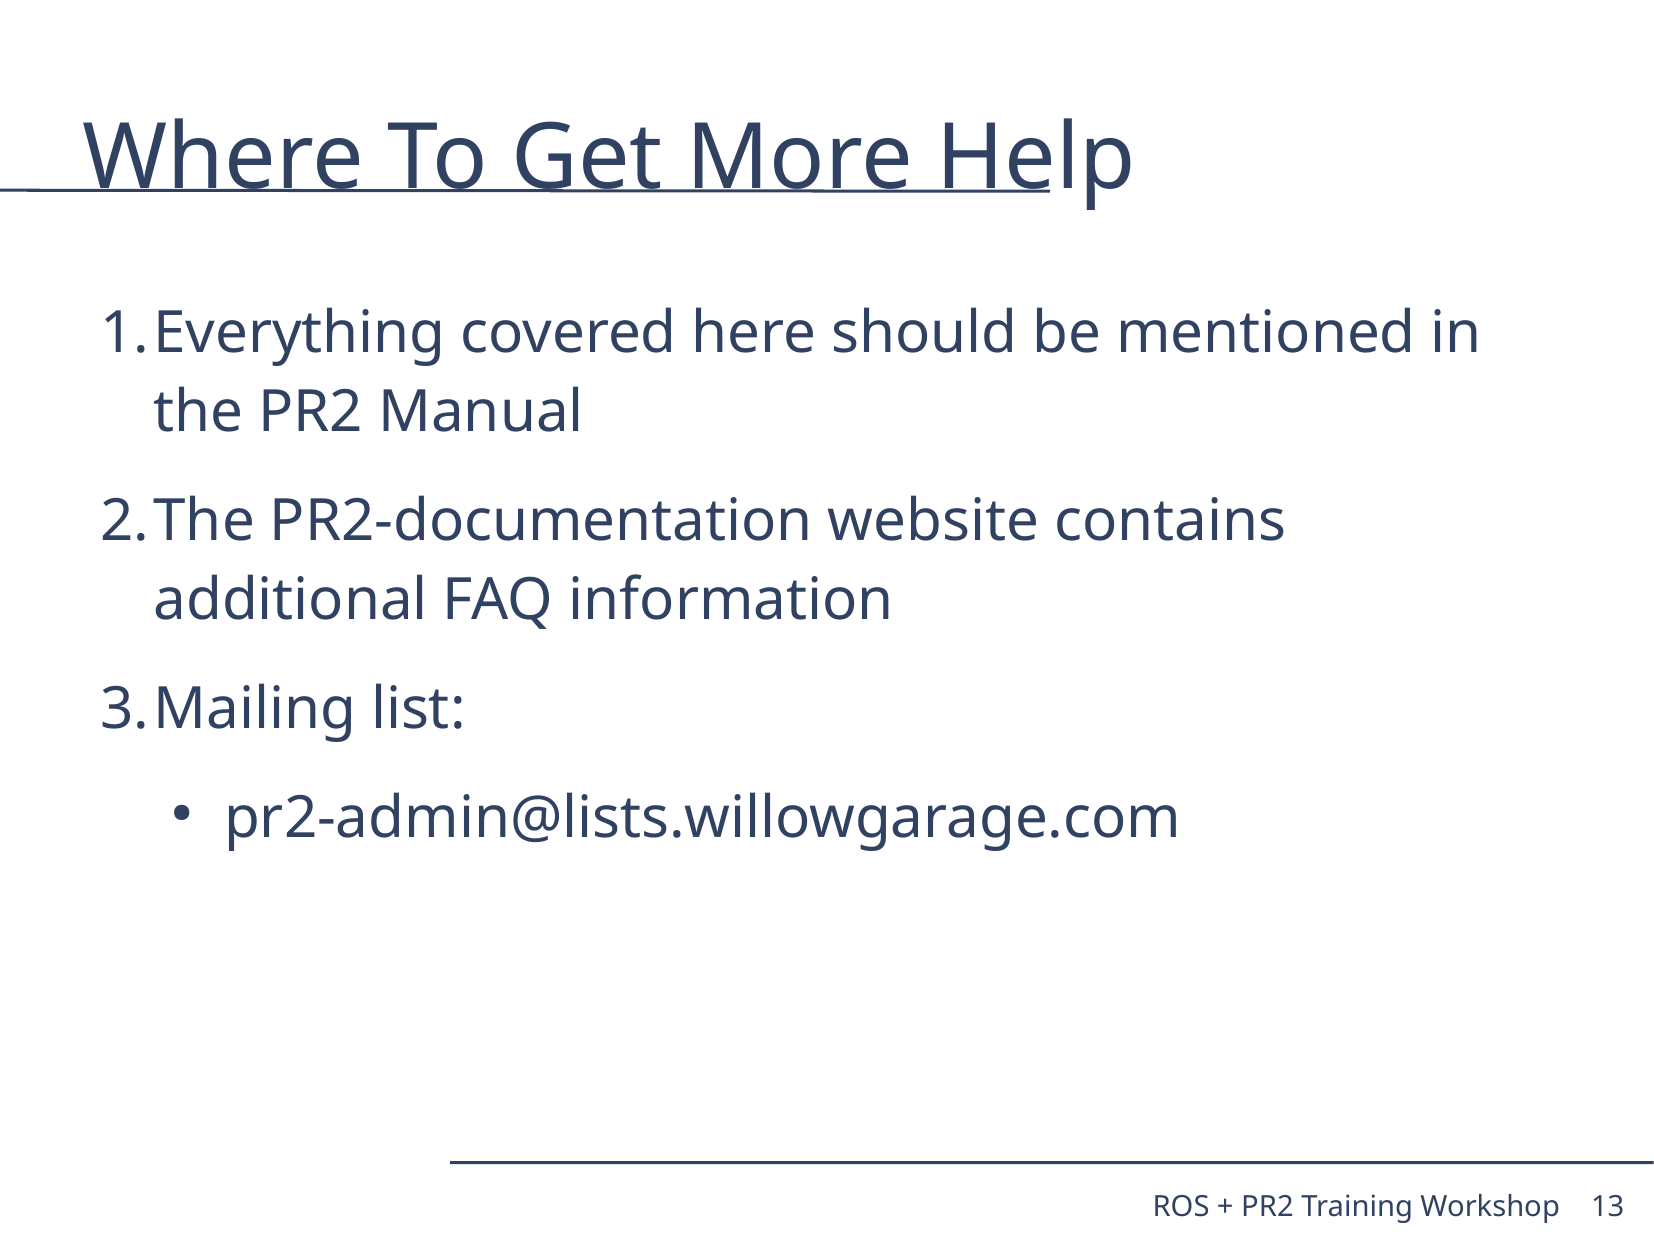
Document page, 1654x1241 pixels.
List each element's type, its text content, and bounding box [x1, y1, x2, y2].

title Where To Get More Help [82, 56, 1571, 250]
list Everything covered here should be mentioned in the PR2 Manual The PR2-documentation website contains additional FAQ information Mailing list: pr2-admin@lists.willowgarage.com [82, 290, 1571, 1109]
